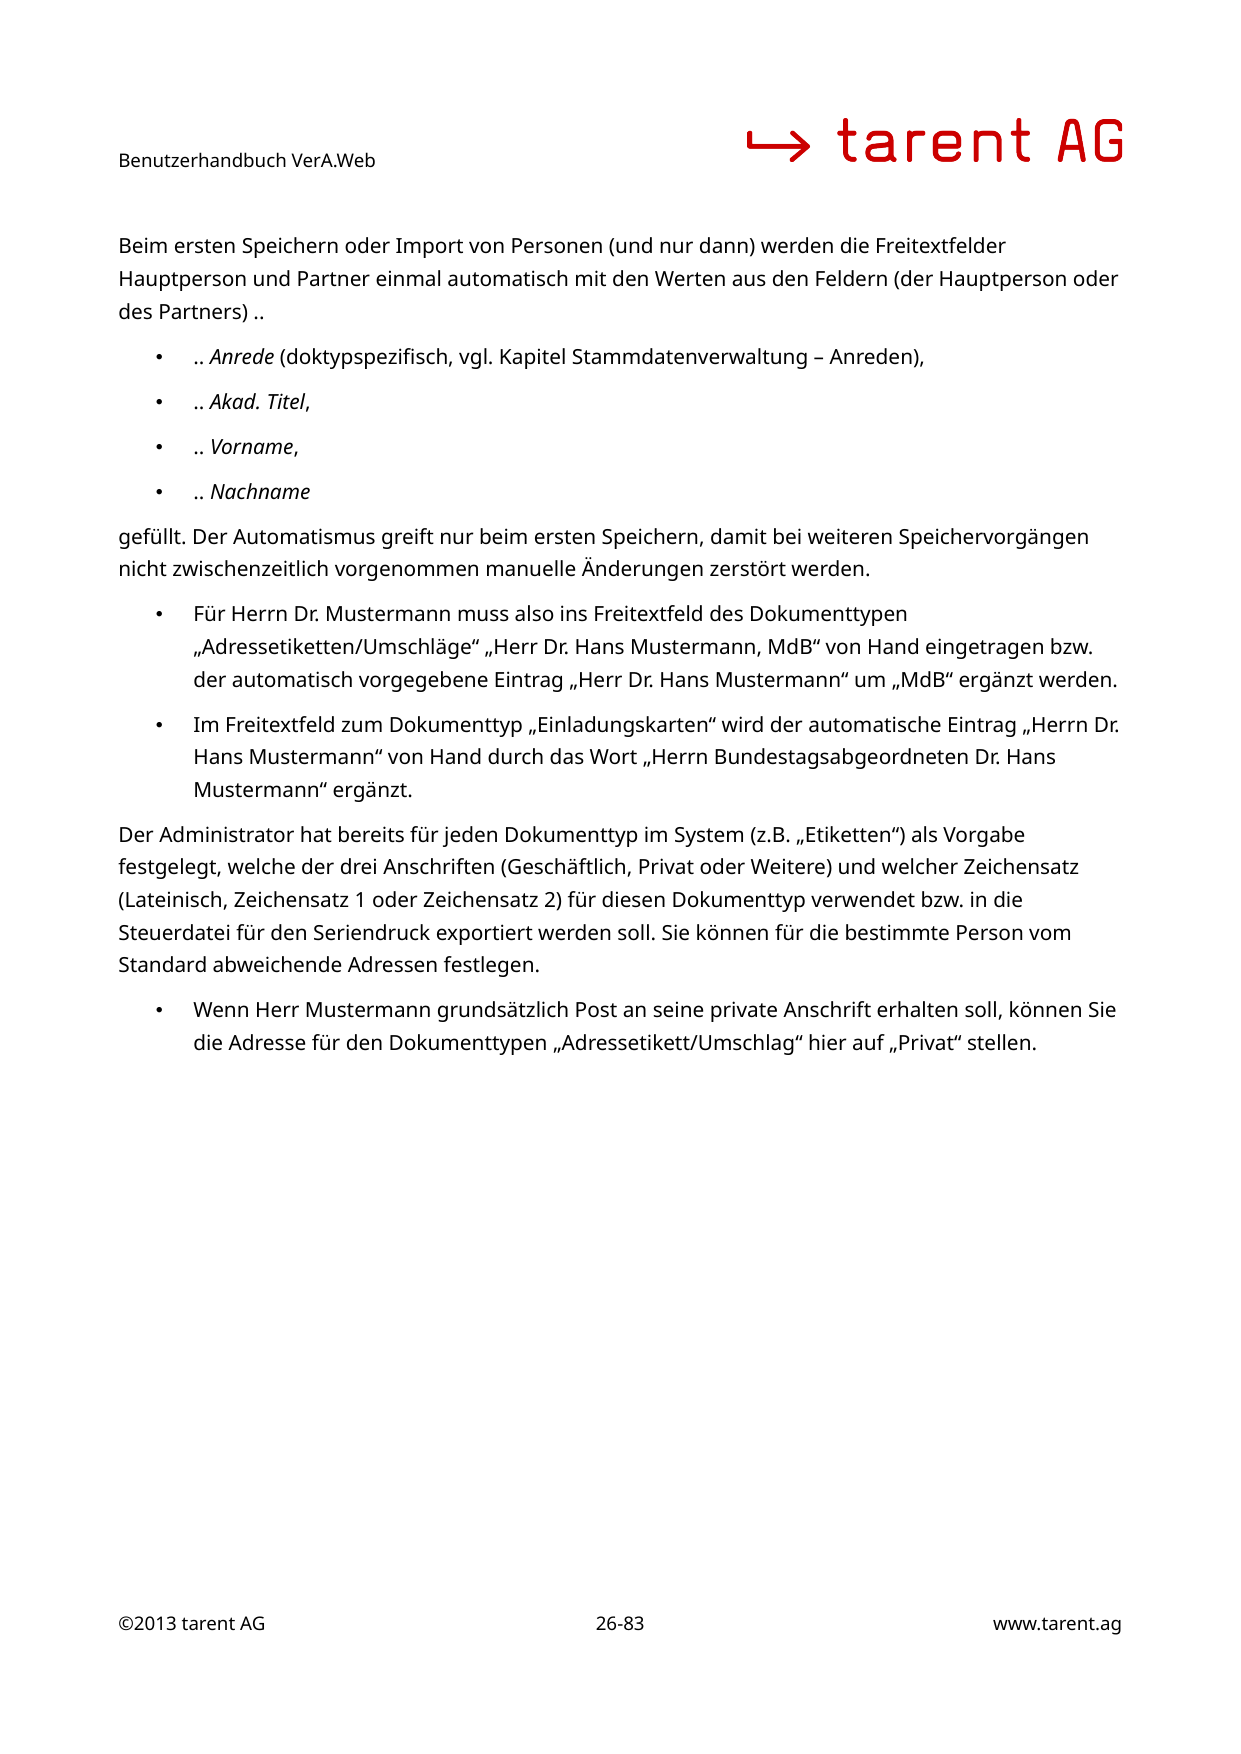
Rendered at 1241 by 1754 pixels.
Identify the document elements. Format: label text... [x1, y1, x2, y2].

picture [747, 118, 1123, 162]
text Der Administrator hat bereits für jeden Dokumenttyp im System (z.B. „Etiketten“) als Vorgabe festgelegt, welche der drei Anschriften (Geschäftlich, Privat oder Weitere) und welcher Zeichensatz (Lateinisch, Zeichensatz 1 oder Zeichensatz 2) für diesen Dokumenttyp verwendet bzw. in die Steuerdatei für den Seriendruck exportiert werden soll. Sie können für die bestimmte Person vom Standard abweichende Adressen festlegen. [118, 820, 1122, 979]
list .. Akad. Titel, [156, 387, 1122, 415]
list .. Vorname, [156, 432, 1122, 460]
list Im Freitextfeld zum Dokumenttyp „Einladungskarten“ wird der automatische Eintrag „Herrn Dr. Hans Mustermann“ von Hand durch das Wort „Herrn Bundestagsabgeordneten Dr. Hans Mustermann“ ergänzt. [156, 710, 1122, 803]
text Beim ersten Speichern oder Import von Personen (und nur dann) werden die Freitextfelder Hauptperson und Partner einmal automatisch mit den Werten aus den Feldern (der Hauptperson oder des Partners) .. [118, 232, 1122, 325]
list Für Herrn Dr. Mustermann muss also ins Freitextfeld des Dokumenttypen „Adressetiketten/Umschläge“ „Herr Dr. Hans Mustermann, MdB“ von Hand eingetragen bzw. der automatisch vorgegebene Eintrag „Herr Dr. Hans Mustermann“ um „MdB“ ergänzt werden. [156, 599, 1122, 693]
text gefüllt. Der Automatismus greift nur beim ersten Speichern, damit bei weiteren Speichervorgängen nicht zwischenzeitlich vorgenommen manuelle Änderungen zerstört werden. [118, 522, 1122, 583]
list .. Anrede (doktypspezifisch, vgl. Kapitel Stammdatenverwaltung – Anreden), [156, 342, 1122, 370]
list Wenn Herr Mustermann grundsätzlich Post an seine private Anschrift erhalten soll, können Sie die Adresse für den Dokumenttypen „Adressetikett/Umschlag“ hier auf „Privat“ stellen. [156, 995, 1122, 1056]
list .. Nachname [156, 477, 1122, 505]
